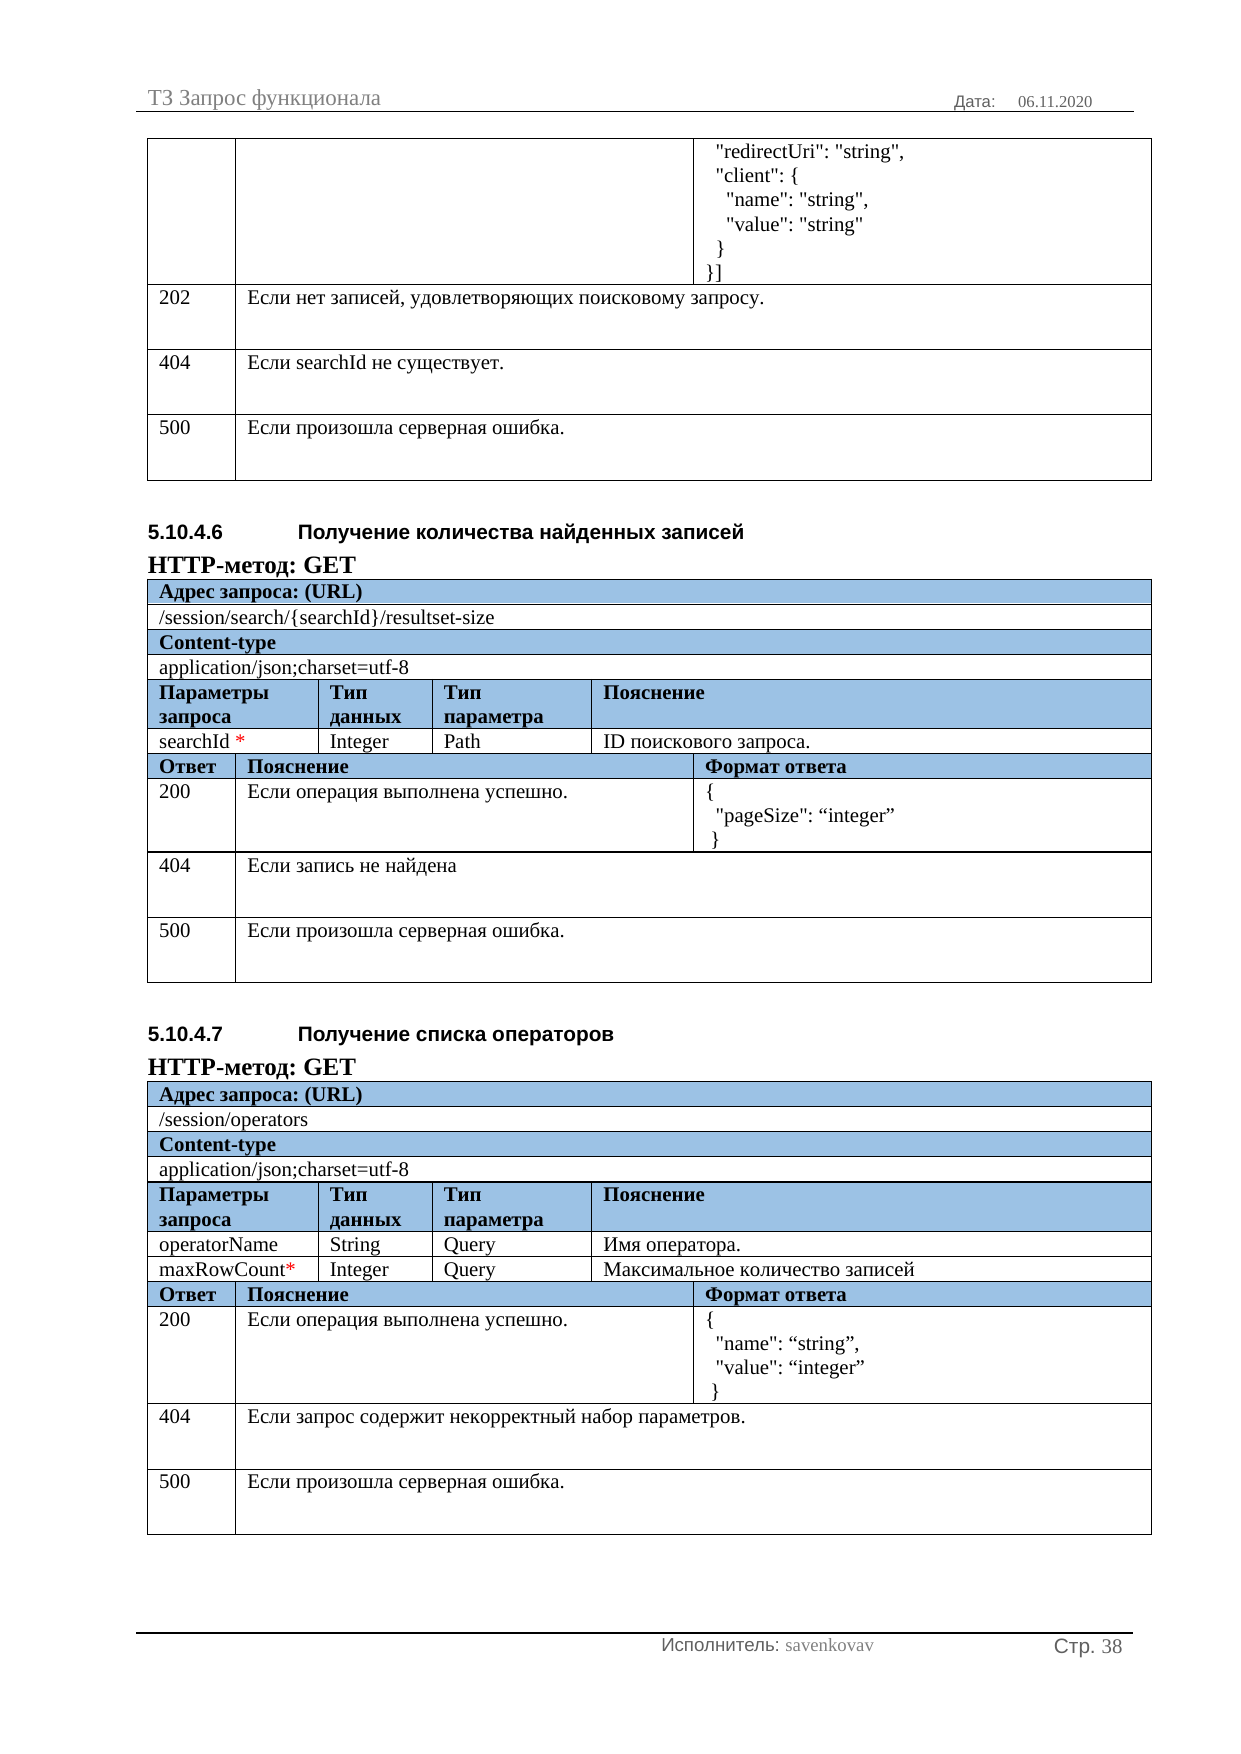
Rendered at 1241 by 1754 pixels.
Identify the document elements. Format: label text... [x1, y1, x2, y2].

table_cell Query [433, 1257, 591, 1281]
table_cell Пояснение [592, 1183, 1151, 1231]
table_cell ID поискового запроса. [592, 729, 1151, 753]
table_cell 202 [148, 285, 235, 349]
table_header Адрес запроcа: (URL) [148, 580, 1151, 603]
table_cell 500 [148, 1470, 235, 1534]
table_cell String [319, 1232, 432, 1256]
table_cell Если нет записей, удовлетворяющих поисковому запросу. [236, 285, 1151, 349]
table_cell Path [433, 729, 591, 753]
table_cell Если произошла серверная ошибка. [236, 1470, 1151, 1534]
table_cell 404 [148, 350, 235, 414]
table_cell Если операция выполнена успешно. [236, 1307, 693, 1403]
table_cell Если произошла серверная ошибка. [236, 918, 1151, 982]
table_cell Тип параметра [433, 1183, 591, 1231]
table_cell 200 [148, 779, 235, 851]
table_cell Query [433, 1232, 591, 1256]
table_cell application/json;charset=utf-8 [148, 655, 1151, 679]
table_cell Параметры запроса [148, 1183, 318, 1231]
table_cell Integer [319, 1257, 432, 1281]
table_cell searchId * [148, 729, 318, 753]
subtitle Получение количества найденных записей [148, 519, 1152, 543]
table_cell Параметры запроса [148, 680, 318, 728]
table_cell Формат ответа [694, 1282, 1151, 1306]
table_cell Тип параметра [433, 680, 591, 728]
table_cell Если searchId не существует. [236, 350, 1151, 414]
table_cell Тип данных [319, 1183, 432, 1231]
table_cell "redirectUri": "string", "client": { "name": "string", "value": "string" } }] [694, 139, 1151, 284]
table_cell Пояснение [592, 680, 1151, 728]
table_cell Пояснение [236, 1282, 693, 1306]
table_cell Формат ответа [694, 754, 1151, 778]
table_cell Если произошла серверная ошибка. [236, 415, 1151, 479]
table_cell { "name": “string”, "value": “integer” } [694, 1307, 1151, 1403]
text HTTP-метод: GET [148, 550, 1152, 578]
table_cell Если операция выполнена успешно. [236, 779, 693, 851]
table_cell Если запись не найдена [236, 853, 1151, 917]
table_cell { "pageSize": “integer” } [694, 779, 1151, 851]
table_header Адрес запроcа: (URL) [148, 1082, 1151, 1106]
table_cell Максимальное количество записей [592, 1257, 1151, 1281]
table_cell Content-type [148, 630, 1151, 654]
table_cell application/json;charset=utf-8 [148, 1157, 1151, 1181]
table_cell Integer [319, 729, 432, 753]
text HTTP-метод: GET [148, 1052, 1152, 1081]
table_cell 404 [148, 1404, 235, 1468]
table_cell Ответ [148, 1282, 235, 1306]
table_cell [148, 139, 235, 284]
table_cell Ответ [148, 754, 235, 778]
table_cell /session/search/{searchId}/resultset-size [148, 605, 1151, 629]
table_cell 500 [148, 415, 235, 479]
table_cell 200 [148, 1307, 235, 1403]
table_cell Тип данных [319, 680, 432, 728]
table_cell operatorName [148, 1232, 318, 1256]
table_cell maxRowCount* [148, 1257, 318, 1281]
table_cell [236, 139, 693, 284]
table_cell 500 [148, 918, 235, 982]
subtitle Получение списка операторов [148, 1022, 1152, 1046]
table_cell Пояснение [236, 754, 693, 778]
table_cell /session/operators [148, 1107, 1151, 1131]
table_cell Content-type [148, 1132, 1151, 1156]
table_cell Имя оператора. [592, 1232, 1151, 1256]
table_cell Если запрос содержит некорректный набор параметров. [236, 1404, 1151, 1468]
table_cell 404 [148, 853, 235, 917]
